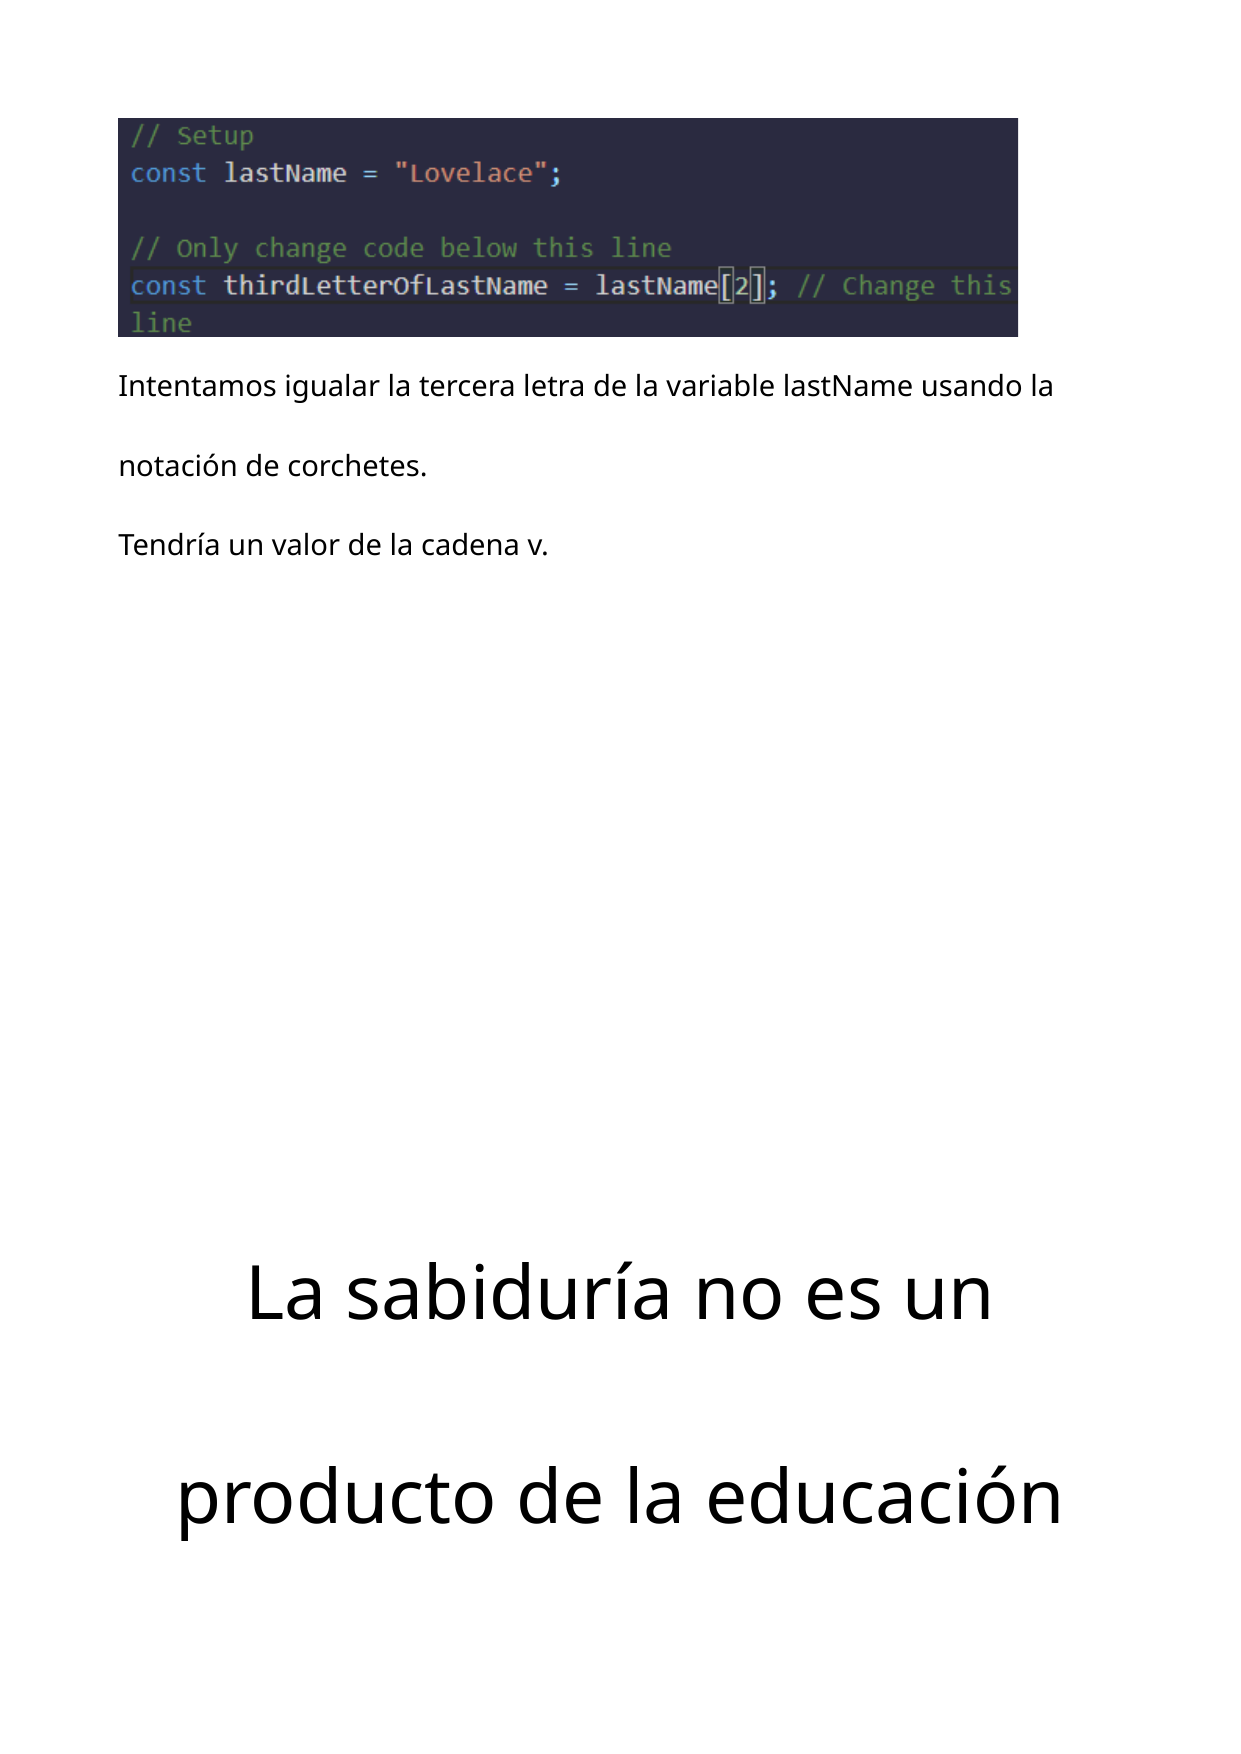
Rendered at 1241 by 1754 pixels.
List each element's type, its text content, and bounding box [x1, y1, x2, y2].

text Intentamos igualar la tercera letra de la variable lastName usando la notación de corchetes. [118, 366, 1122, 485]
text Tendría un valor de la cadena v. [118, 524, 1122, 564]
text La sabiduría no es un producto de la educación [118, 1239, 1122, 1546]
